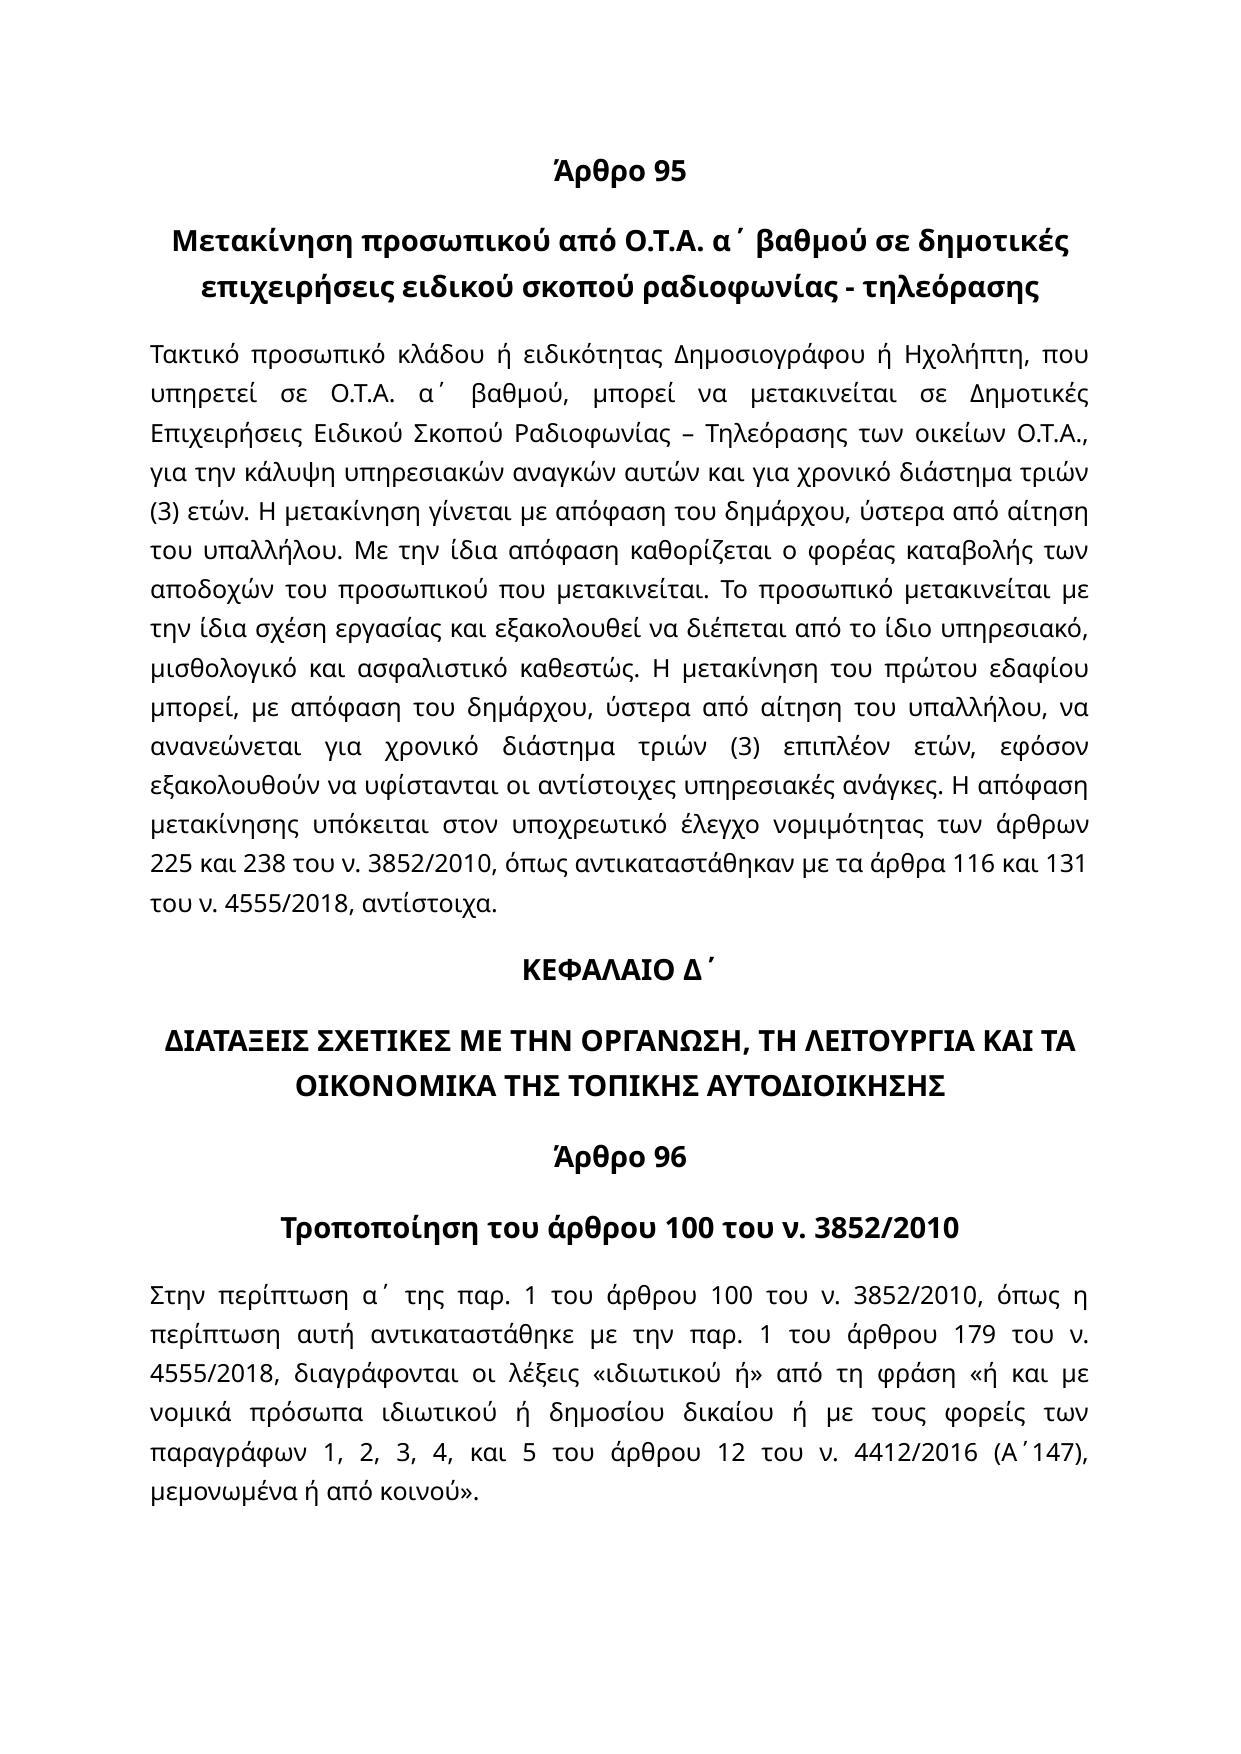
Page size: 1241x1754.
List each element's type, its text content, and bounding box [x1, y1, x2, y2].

subtitle Άρθρο 95 [150, 150, 1090, 190]
subtitle Άρθρο 96 [150, 1136, 1090, 1176]
text Τακτικό προσωπικό κλάδου ή ειδικότητας Δημοσιογράφου ή Ηχολήπτη, που υπηρετεί σε Ο.Τ.Α. α΄ βαθμού, μπορεί να μετακινείται σε Δημοτικές Επιχειρήσεις Ειδικού Σκοπού Ραδιοφωνίας – Τηλεόρασης των οικείων Ο.Τ.Α., για την κάλυψη υπηρεσιακών αναγκών αυτών και για χρονικό διάστημα τριών (3) ετών. Η μετακίνηση γίνεται με απόφαση του δημάρχου, ύστερα από αίτηση του υπαλλήλου. Με την ίδια απόφαση καθορίζεται ο φορέας καταβολής των αποδοχών του προσωπικού που μετακινείται. Το προσωπικό μετακινείται με την ίδια σχέση εργασίας και εξακολουθεί να διέπεται από το ίδιο υπηρεσιακό, μισθολογικό και ασφαλιστικό καθεστώς. Η μετακίνηση του πρώτου εδαφίου μπορεί, με απόφαση του δημάρχου, ύστερα από αίτηση του υπαλλήλου, να ανανεώνεται για χρονικό διάστημα τριών (3) επιπλέον ετών, εφόσον εξακολουθούν να υφίστανται οι αντίστοιχες υπηρεσιακές ανάγκες. Η απόφαση μετακίνησης υπόκειται στον υποχρεωτικό έλεγχο νομιμότητας των άρθρων 225 και 238 του ν. 3852/2010, όπως αντικαταστάθηκαν με τα άρθρα 116 και 131 του ν. 4555/2018, αντίστοιχα. [150, 337, 1090, 919]
text Στην περίπτωση α΄ της παρ. 1 του άρθρου 100 του ν. 3852/2010, όπως η περίπτωση αυτή αντικαταστάθηκε με την παρ. 1 του άρθρου 179 του ν. 4555/2018, διαγράφονται οι λέξεις «ιδιωτικού ή» από τη φράση «ή και με νομικά πρόσωπα ιδιωτικού ή δημοσίου δικαίου ή με τους φορείς των παραγράφων 1, 2, 3, 4, και 5 του άρθρου 12 του ν. 4412/2016 (Α΄147), μεμονωμένα ή από κοινού». [150, 1277, 1090, 1507]
subtitle ΚΕΦΑΛΑΙΟ Δ΄ [150, 949, 1090, 989]
subtitle Τροποποίηση του άρθρου 100 του ν. 3852/2010 [150, 1207, 1090, 1247]
subtitle Μετακίνηση προσωπικού από Ο.Τ.Α. α΄ βαθμού σε δημοτικές επιχειρήσεις ειδικού σκοπού ραδιοφωνίας - τηλεόρασης [150, 221, 1090, 306]
subtitle ΔΙΑΤΑΞΕΙΣ ΣΧΕΤΙΚΕΣ ΜΕ ΤΗΝ ΟΡΓΑΝΩΣΗ, ΤΗ ΛΕΙΤΟΥΡΓΙΑ ΚΑΙ ΤΑ ΟΙΚΟΝΟΜΙΚΑ ΤΗΣ ΤΟΠΙΚΗΣ ΑΥΤΟΔΙΟΙΚΗΣΗΣ [150, 1020, 1090, 1105]
